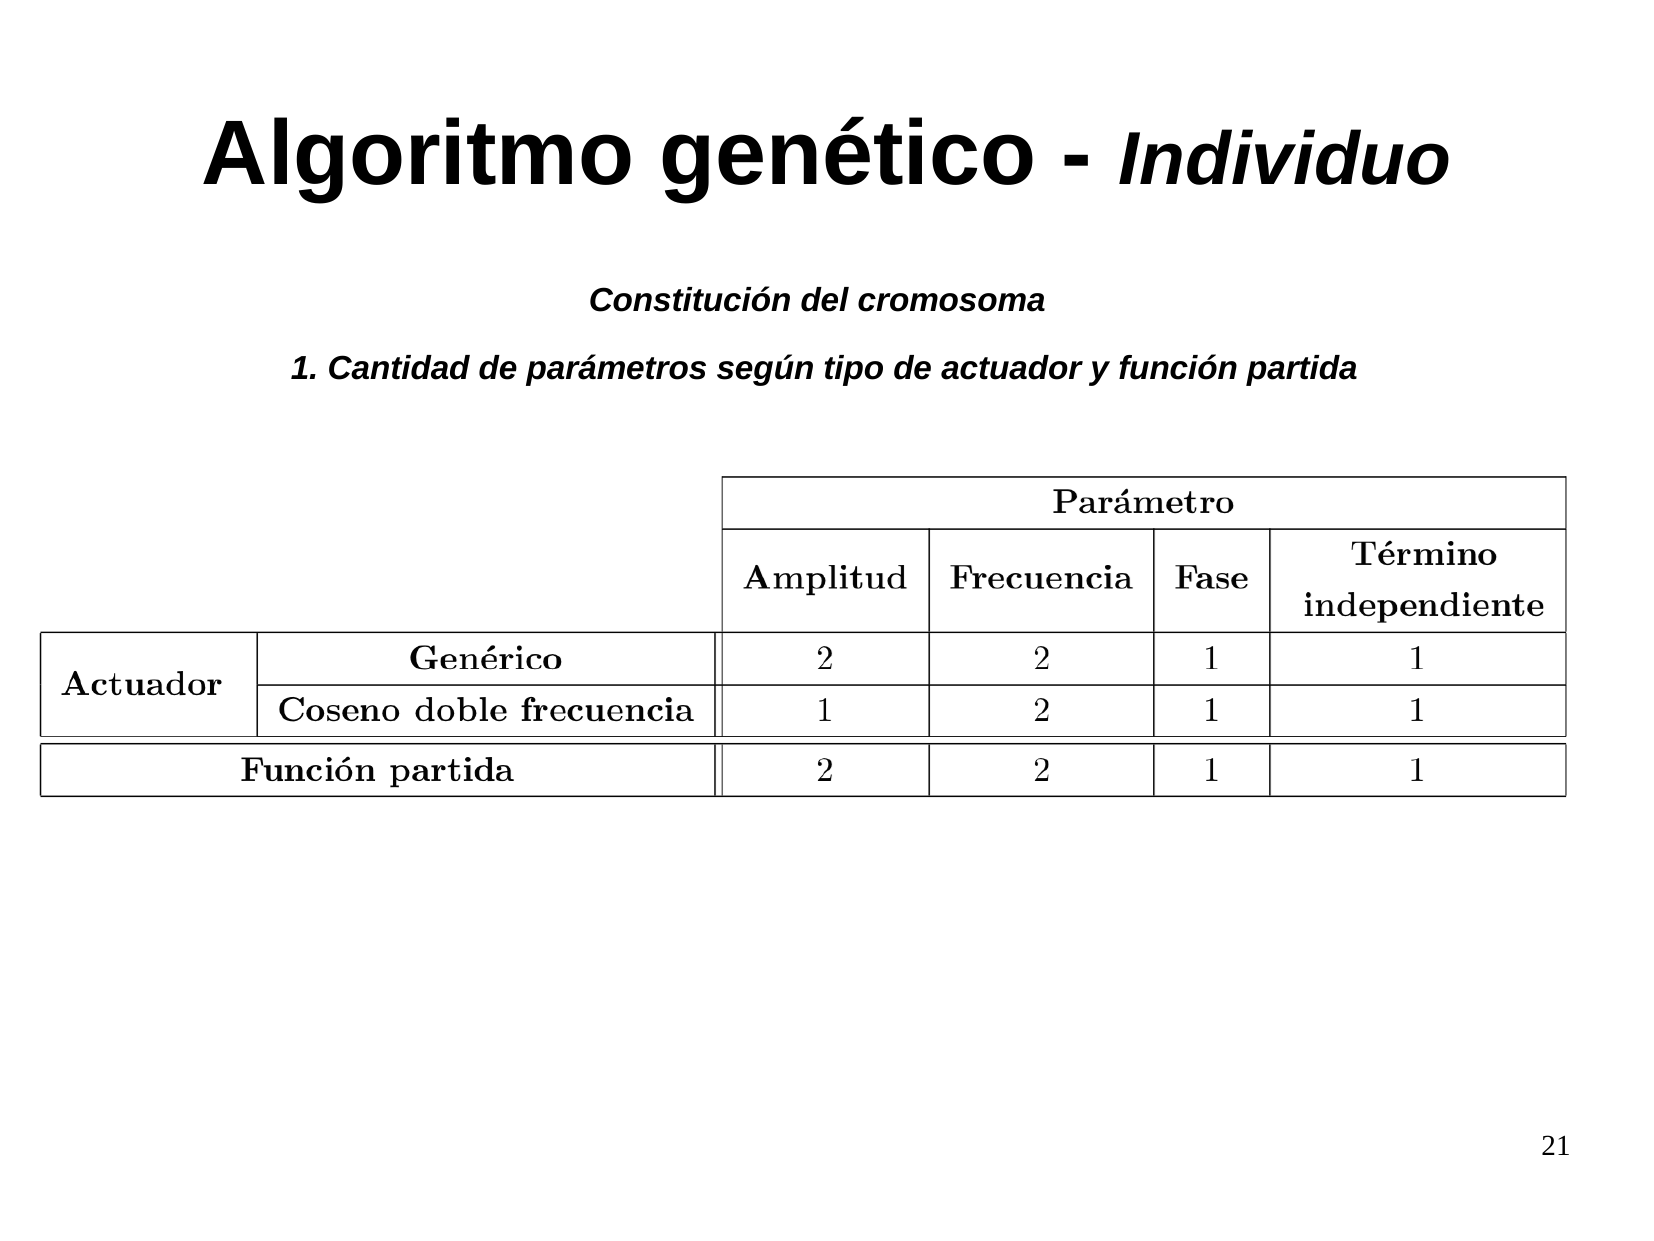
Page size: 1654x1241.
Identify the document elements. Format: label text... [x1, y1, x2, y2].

picture [24, 452, 1589, 816]
text_box 1. Cantidad de parámetros según tipo de actuador y función partida [195, 341, 1456, 469]
text_box Constitución del cromosoma [195, 274, 1441, 341]
title Algoritmo genético - Individuo [82, 49, 1571, 257]
